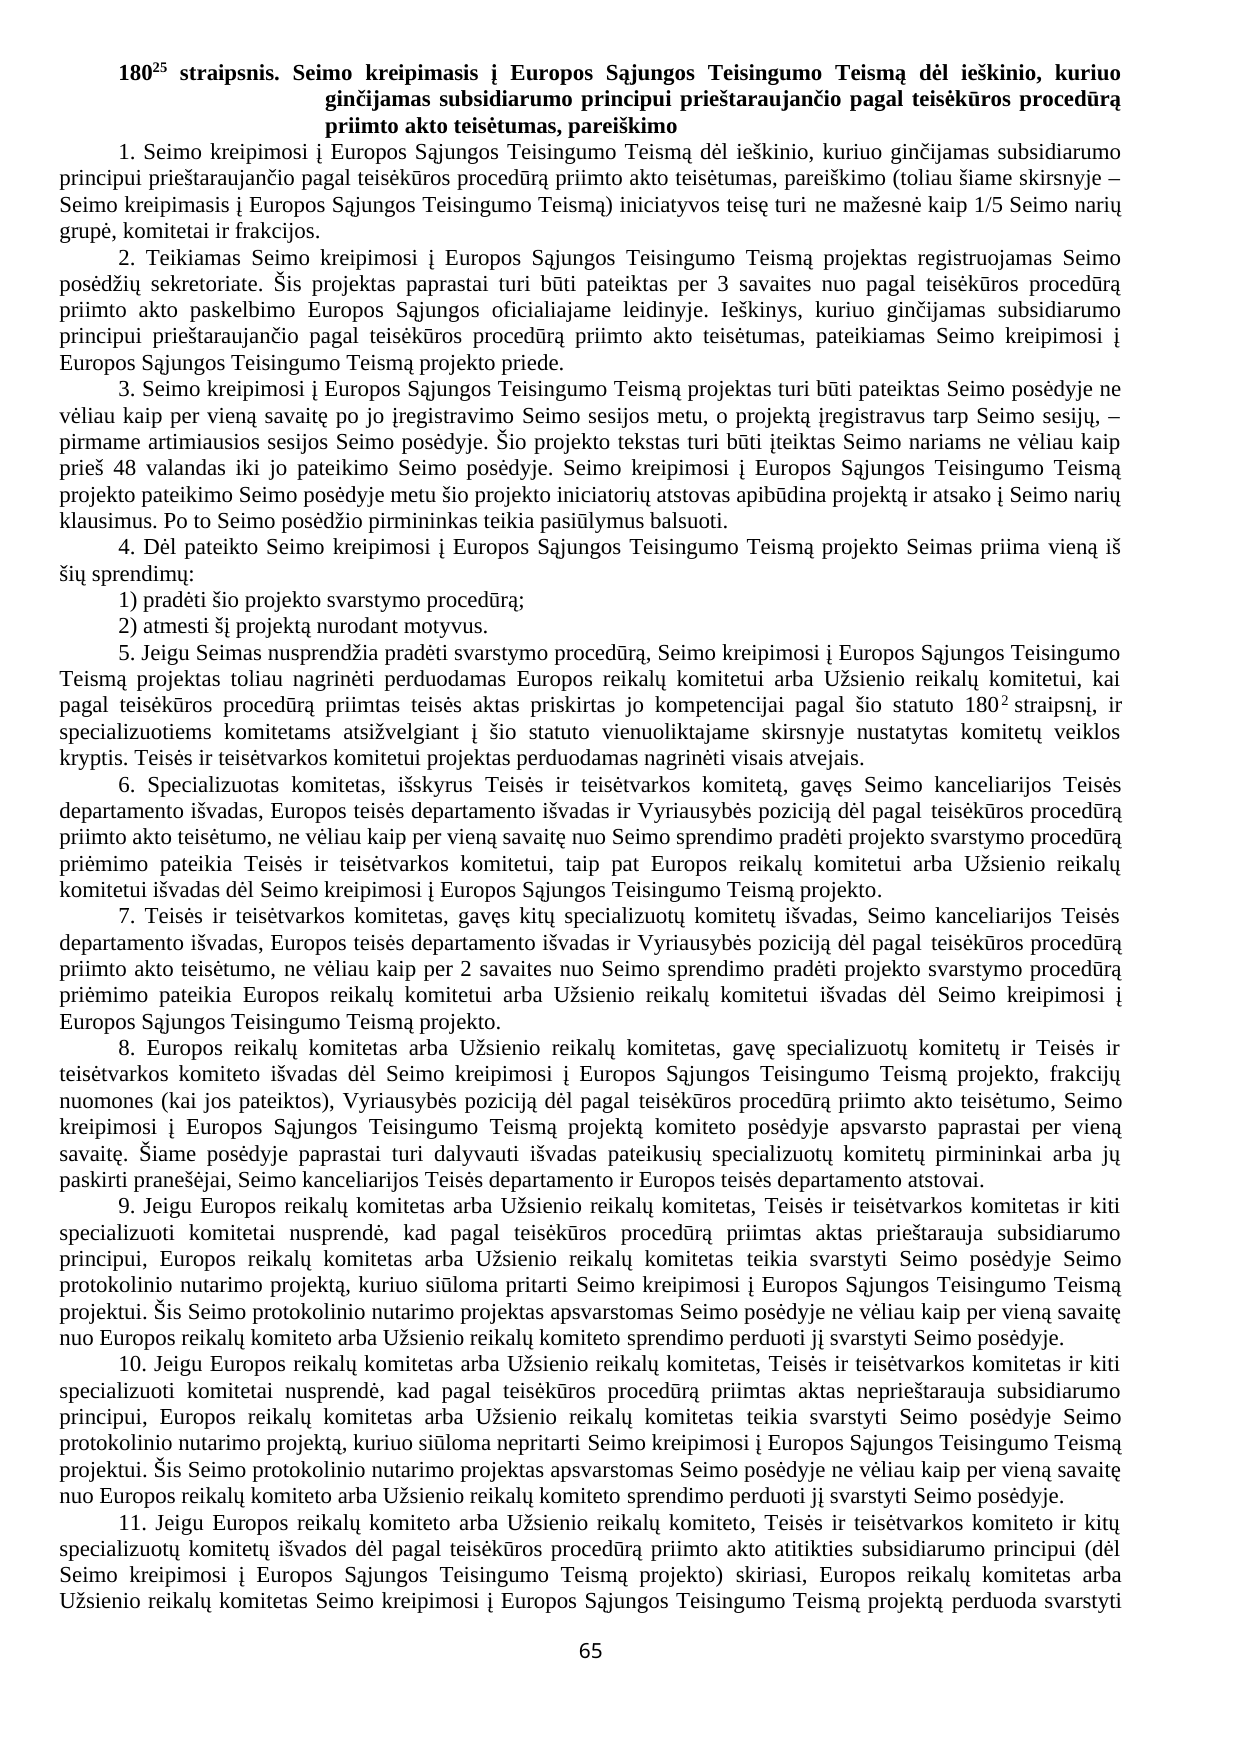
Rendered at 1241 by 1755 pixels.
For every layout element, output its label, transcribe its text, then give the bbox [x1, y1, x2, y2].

text 1) pradėti šio projekto svarstymo procedūrą; [59, 586, 1122, 612]
text 5. Jeigu Seimas nusprendžia pradėti svarstymo procedūrą, Seimo kreipimosi į Europos Sąjungos Teisingumo Teismą projektas toliau nagrinėti perduodamas Europos reikalų komitetui arba Užsienio reikalų komitetui, kai pagal teisėkūros procedūrą priimtas teisės aktas priskirtas jo kompetencijai pagal šio statuto 1802 straipsnį, ir specializuotiems komitetams atsižvelgiant į šio statuto vienuoliktajame skirsnyje nustatytas komitetų veiklos kryptis. Teisės ir teisėtvarkos komitetui projektas perduodamas nagrinėti visais atvejais. [59, 639, 1122, 771]
text 4. Dėl pateikto Seimo kreipimosi į Europos Sąjungos Teisingumo Teismą projekto Seimas priima vieną iš šių sprendimų: [59, 533, 1122, 586]
text 9. Jeigu Europos reikalų komitetas arba Užsienio reikalų komitetas, Teisės ir teisėtvarkos komitetas ir kiti specializuoti komitetai nusprendė, kad pagal teisėkūros procedūrą priimtas aktas prieštarauja subsidiarumo principui, Europos reikalų komitetas arba Užsienio reikalų komitetas teikia svarstyti Seimo posėdyje Seimo protokolinio nutarimo projektą, kuriuo siūloma pritarti Seimo kreipimosi į Europos Sąjungos Teisingumo Teismą projektui. Šis Seimo protokolinio nutarimo projektas apsvarstomas Seimo posėdyje ne vėliau kaip per vieną savaitę nuo Europos reikalų komiteto arba Užsienio reikalų komiteto sprendimo perduoti jį svarstyti Seimo posėdyje. [59, 1192, 1122, 1350]
text 1. Seimo kreipimosi į Europos Sąjungos Teisingumo Teismą dėl ieškinio, kuriuo ginčijamas subsidiarumo principui prieštaraujančio pagal teisėkūros procedūrą priimto akto teisėtumas, pareiškimo (toliau šiame skirsnyje – Seimo kreipimasis į Europos Sąjungos Teisingumo Teismą) iniciatyvos teisę turi ne mažesnė kaip 1/5 Seimo narių grupė, komitetai ir frakcijos. [59, 138, 1122, 243]
text 2. Teikiamas Seimo kreipimosi į Europos Sąjungos Teisingumo Teismą projektas registruojamas Seimo posėdžių sekretoriate. Šis projektas paprastai turi būti pateiktas per 3 savaites nuo pagal teisėkūros procedūrą priimto akto paskelbimo Europos Sąjungos oficialiajame leidinyje. Ieškinys, kuriuo ginčijamas subsidiarumo principui prieštaraujančio pagal teisėkūros procedūrą priimto akto teisėtumas, pateikiamas Seimo kreipimosi į Europos Sąjungos Teisingumo Teismą projekto priede. [59, 243, 1122, 375]
text 18025 straipsnis. Seimo kreipimasis į Europos Sąjungos Teisingumo Teismą dėl ieškinio, kuriuo ginčijamas subsidiarumo principui prieštaraujančio pagal teisėkūros procedūrą priimto akto teisėtumas, pareiškimo [118, 59, 1122, 138]
text 2) atmesti šį projektą nurodant motyvus. [59, 612, 1122, 639]
text 3. Seimo kreipimosi į Europos Sąjungos Teisingumo Teismą projektas turi būti pateiktas Seimo posėdyje ne vėliau kaip per vieną savaitę po jo įregistravimo Seimo sesijos metu, o projektą įregistravus tarp Seimo sesijų, – pirmame artimiausios sesijos Seimo posėdyje. Šio projekto tekstas turi būti įteiktas Seimo nariams ne vėliau kaip prieš 48 valandas iki jo pateikimo Seimo posėdyje. Seimo kreipimosi į Europos Sąjungos Teisingumo Teismą projekto pateikimo Seimo posėdyje metu šio projekto iniciatorių atstovas apibūdina projektą ir atsako į Seimo narių klausimus. Po to Seimo posėdžio pirmininkas teikia pasiūlymus balsuoti. [59, 375, 1122, 533]
text 10. Jeigu Europos reikalų komitetas arba Užsienio reikalų komitetas, Teisės ir teisėtvarkos komitetas ir kiti specializuoti komitetai nusprendė, kad pagal teisėkūros procedūrą priimtas aktas neprieštarauja subsidiarumo principui, Europos reikalų komitetas arba Užsienio reikalų komitetas teikia svarstyti Seimo posėdyje Seimo protokolinio nutarimo projektą, kuriuo siūloma nepritarti Seimo kreipimosi į Europos Sąjungos Teisingumo Teismą projektui. Šis Seimo protokolinio nutarimo projektas apsvarstomas Seimo posėdyje ne vėliau kaip per vieną savaitę nuo Europos reikalų komiteto arba Užsienio reikalų komiteto sprendimo perduoti jį svarstyti Seimo posėdyje. [59, 1350, 1122, 1508]
text 7. Teisės ir teisėtvarkos komitetas, gavęs kitų specializuotų komitetų išvadas, Seimo kanceliarijos Teisės departamento išvadas, Europos teisės departamento išvadas ir Vyriausybės poziciją dėl pagal teisėkūros procedūrą priimto akto teisėtumo, ne vėliau kaip per 2 savaites nuo Seimo sprendimo pradėti projekto svarstymo procedūrą priėmimo pateikia Europos reikalų komitetui arba Užsienio reikalų komitetui išvadas dėl Seimo kreipimosi į Europos Sąjungos Teisingumo Teismą projekto. [59, 902, 1122, 1034]
text 8. Europos reikalų komitetas arba Užsienio reikalų komitetas, gavę specializuotų komitetų ir Teisės ir teisėtvarkos komiteto išvadas dėl Seimo kreipimosi į Europos Sąjungos Teisingumo Teismą projekto, frakcijų nuomones (kai jos pateiktos), Vyriausybės poziciją dėl pagal teisėkūros procedūrą priimto akto teisėtumo, Seimo kreipimosi į Europos Sąjungos Teisingumo Teismą projektą komiteto posėdyje apsvarsto paprastai per vieną savaitę. Šiame posėdyje paprastai turi dalyvauti išvadas pateikusių specializuotų komitetų pirmininkai arba jų paskirti pranešėjai, Seimo kanceliarijos Teisės departamento ir Europos teisės departamento atstovai. [59, 1034, 1122, 1192]
text 6. Specializuotas komitetas, išskyrus Teisės ir teisėtvarkos komitetą, gavęs Seimo kanceliarijos Teisės departamento išvadas, Europos teisės departamento išvadas ir Vyriausybės poziciją dėl pagal teisėkūros procedūrą priimto akto teisėtumo, ne vėliau kaip per vieną savaitę nuo Seimo sprendimo pradėti projekto svarstymo procedūrą priėmimo pateikia Teisės ir teisėtvarkos komitetui, taip pat Europos reikalų komitetui arba Užsienio reikalų komitetui išvadas dėl Seimo kreipimosi į Europos Sąjungos Teisingumo Teismą projekto. [59, 771, 1122, 902]
text 11. Jeigu Europos reikalų komiteto arba Užsienio reikalų komiteto, Teisės ir teisėtvarkos komiteto ir kitų specializuotų komitetų išvados dėl pagal teisėkūros procedūrą priimto akto atitikties subsidiarumo principui (dėl Seimo kreipimosi į Europos Sąjungos Teisingumo Teismą projekto) skiriasi, Europos reikalų komitetas arba Užsienio reikalų komitetas Seimo kreipimosi į Europos Sąjungos Teisingumo Teismą projektą perduoda svarstyti [59, 1508, 1122, 1614]
